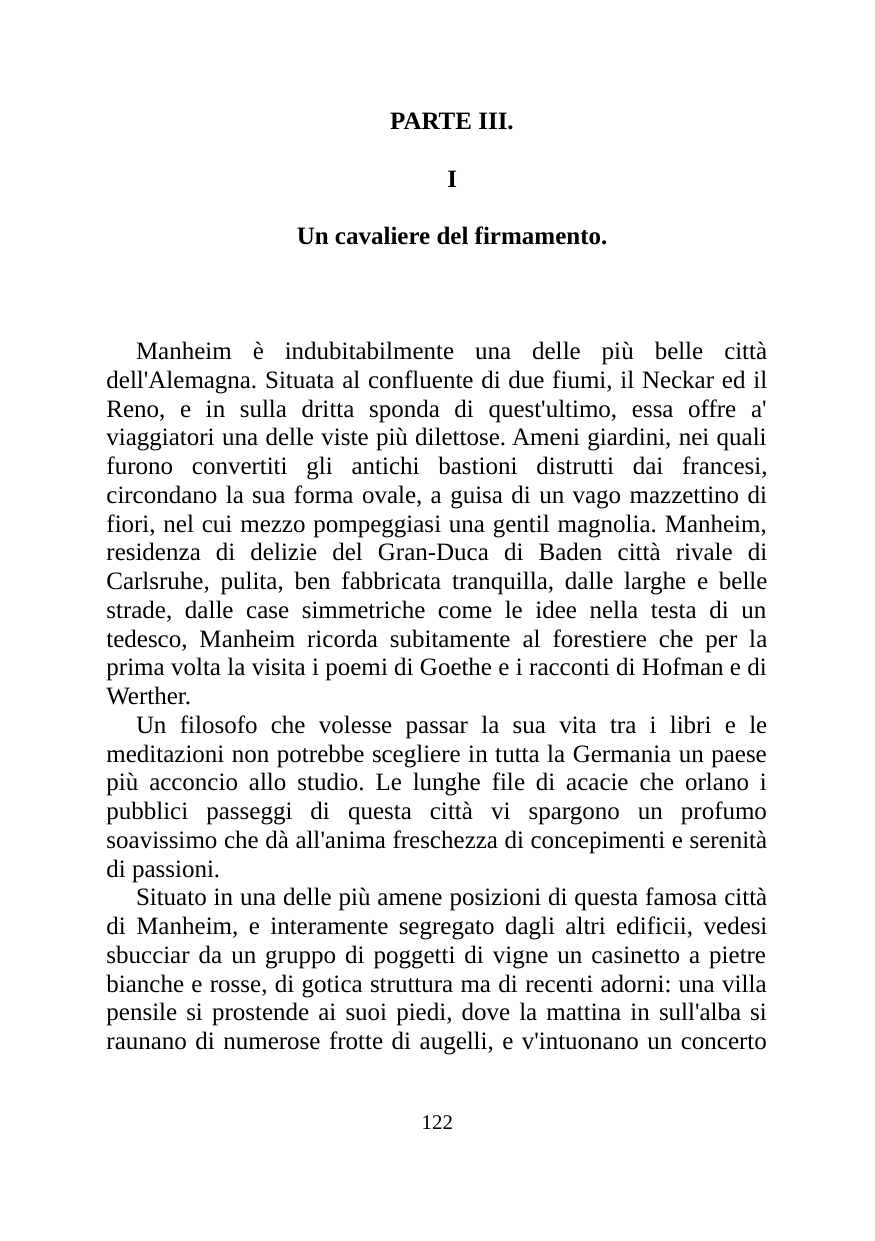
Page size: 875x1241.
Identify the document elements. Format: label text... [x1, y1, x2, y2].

text Un cavaliere del firmamento. [106, 221, 768, 250]
text PARTE III. [106, 106, 768, 135]
text I [106, 164, 768, 192]
text Situato in una delle più amene posizioni di questa famosa città di Manheim, e interamente segregato dagli altri edificii, vedesi sbucciar da un gruppo di poggetti di vigne un casinetto a pietre bianche e rosse, di gotica struttura ma di recenti adorni: una villa pensile si prostende ai suoi piedi, dove la mattina in sull'alba si raunano di numerose frotte di augelli, e v'intuonano un concerto [106, 882, 768, 1055]
text Un filosofo che volesse passar la sua vita tra i libri e le meditazioni non potrebbe scegliere in tutta la Germania un paese più acconcio allo studio. Le lunghe file di acacie che orlano i pubblici passeggi di questa città vi spargono un profumo soavissimo che dà all'anima freschezza di concepimenti e serenità di passioni. [106, 710, 768, 882]
text Manheim è indubitabilmente una delle più belle città dell'Alemagna. Situata al confluente di due fiumi, il Neckar ed il Reno, e in sulla dritta sponda di quest'ultimo, essa offre a' viaggiatori una delle viste più dilettose. Ameni giardini, nei quali furono convertiti gli antichi bastioni distrutti dai francesi, circondano la sua forma ovale, a guisa di un vago mazzettino di fiori, nel cui mezzo pompeggiasi una gentil magnolia. Manheim, residenza di delizie del Gran-Duca di Baden città rivale di Carlsruhe, pulita, ben fabbricata tranquilla, dalle larghe e belle strade, dalle case simmetriche come le idee nella testa di un tedesco, Manheim ricorda subitamente al forestiere che per la prima volta la visita i poemi di Goethe e i racconti di Hofman e di Werther. [106, 336, 768, 710]
